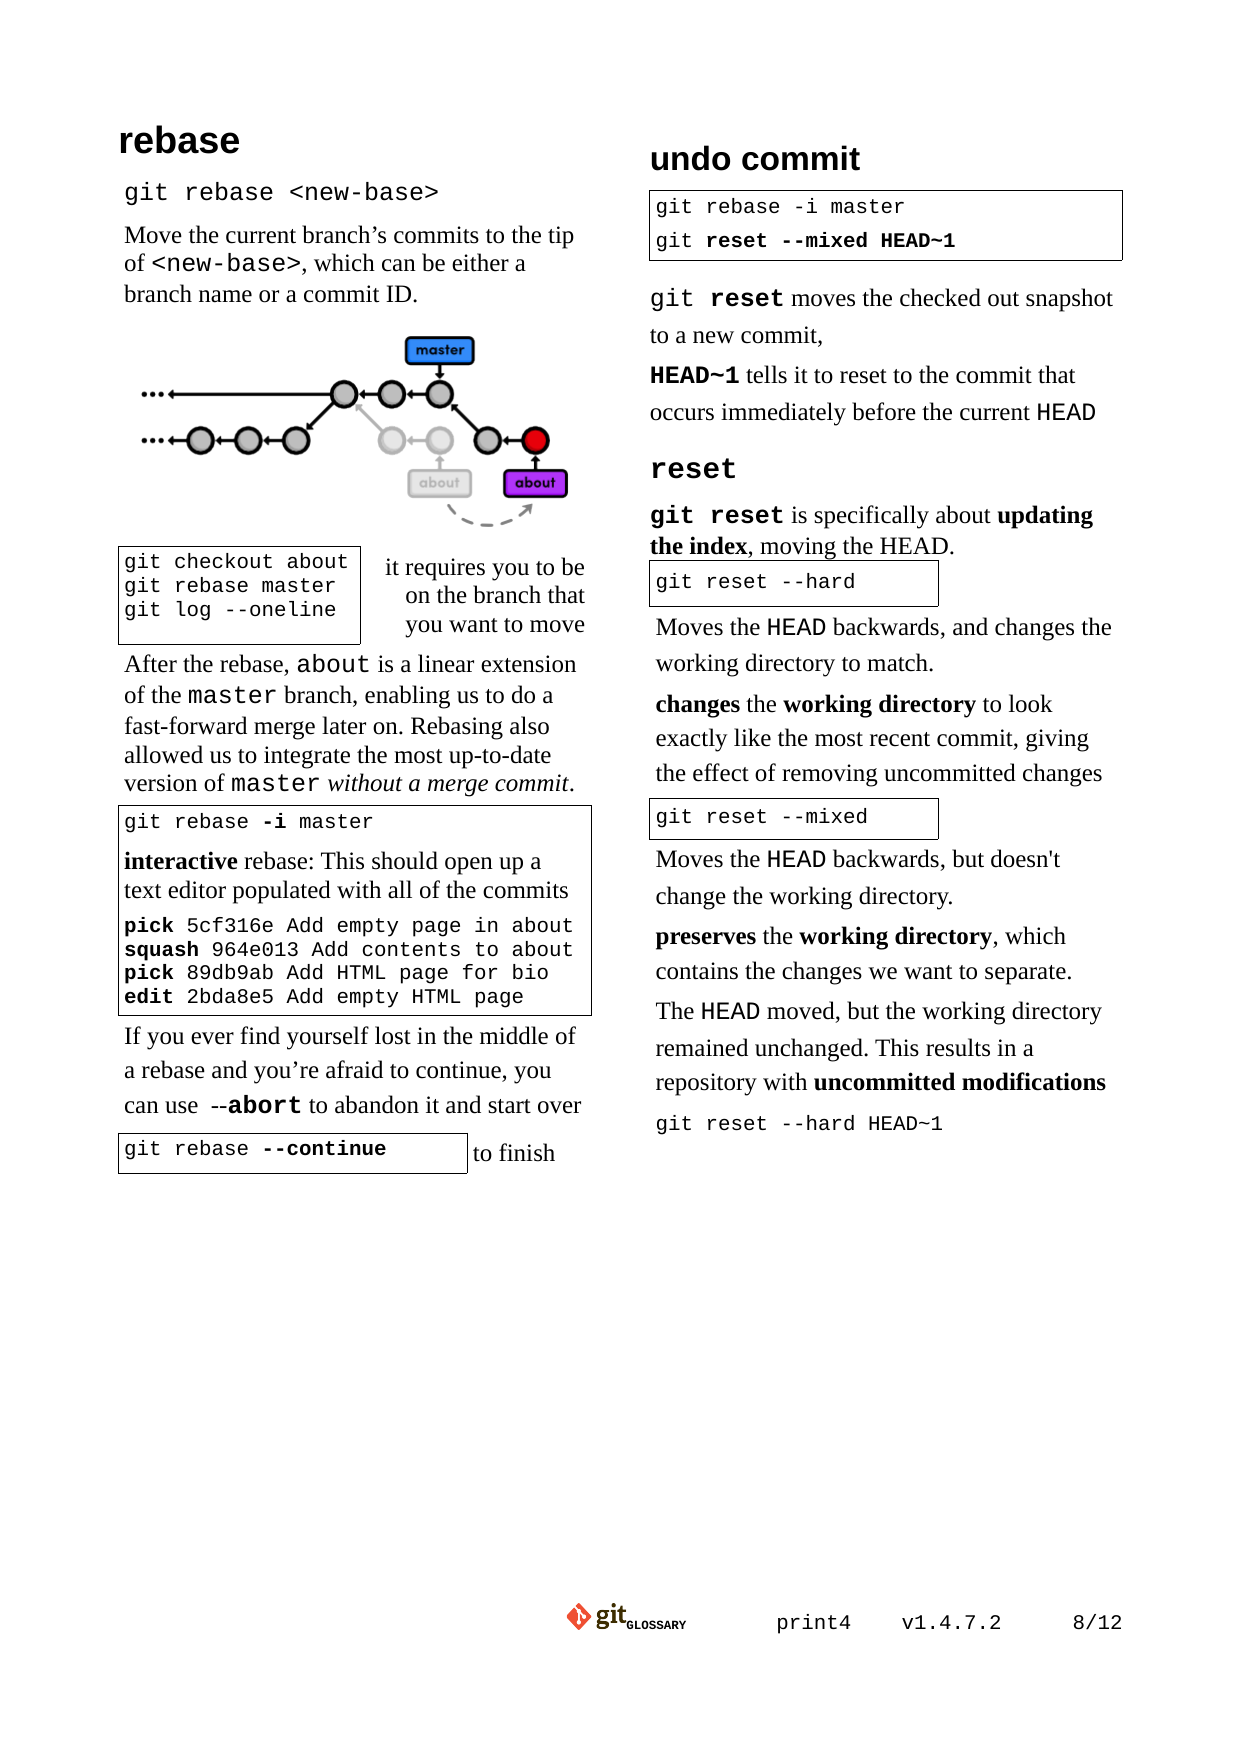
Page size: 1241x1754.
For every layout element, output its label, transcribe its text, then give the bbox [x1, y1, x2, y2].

table_cell to finish [468, 1133, 591, 1173]
table_cell After the rebase, about is a linear extension of the master branch, enabling us to do a fast-forward merge later on. Rebasing also allowed us to integrate the most up-to-date version of master without a merge commit. [118, 644, 591, 805]
table_cell git reset --hard HEAD~1 [650, 1108, 1121, 1143]
table_cell git rebase -i master [119, 806, 591, 840]
table_cell git rebase --continue [119, 1134, 467, 1173]
text git reset moves the checked out snapshot to a new commit, [649, 283, 1122, 349]
table_cell pick 5cf316e Add empty page in about squash 964e013 Add contents to about pick 89db9ab Add HTML page for bio edit 2bda8e5 Add empty HTML page [119, 909, 591, 1015]
picture [123, 319, 585, 540]
table_cell Move the current branch’s commits to the tip of <new-base>, which can be either a branch name or a commit ID. [118, 214, 591, 314]
table_header [939, 560, 1121, 606]
picture [566, 1603, 627, 1630]
text HEAD~1 tells it to reset to the commit that occurs immediately before the current HEAD [649, 360, 1122, 428]
table_cell If you ever find yourself lost in the middle of a rebase and you’re afraid to continue, you can use --abort to abandon it and start over [118, 1016, 591, 1133]
text git reset is specifically about updating the index, moving the HEAD. [649, 500, 1122, 560]
table_cell git reset --mixed [650, 799, 938, 838]
table_cell Moves the HEAD backwards, but doesn't change the working directory. preserves the working directory, which contains the changes we want to separate. The HEAD moved, but the working directory remained unchanged. This results in a repository with uncommitted modifications [650, 839, 1121, 1108]
subtitle undo commit [649, 139, 1122, 178]
table_cell Moves the HEAD backwards, and changes the working directory to match. changes the working directory to look exactly like the most recent commit, giving the effect of removing uncommitted changes [650, 606, 1121, 798]
table_cell [118, 314, 591, 546]
subtitle reset [649, 454, 1122, 488]
table_cell interactive rebase: This should open up a text editor populated with all of the commits [119, 840, 591, 909]
subtitle rebase [118, 118, 591, 162]
table_header git rebase -i master git reset --mixed HEAD~1 [650, 191, 1122, 259]
table_cell git checkout about git rebase master git log --oneline [119, 547, 360, 643]
table_header git reset --hard [650, 561, 938, 606]
table_cell [939, 798, 1121, 838]
table_header git rebase <new-base> [118, 174, 591, 214]
table_cell it requires you to be on the branch that you want to move [361, 546, 591, 643]
